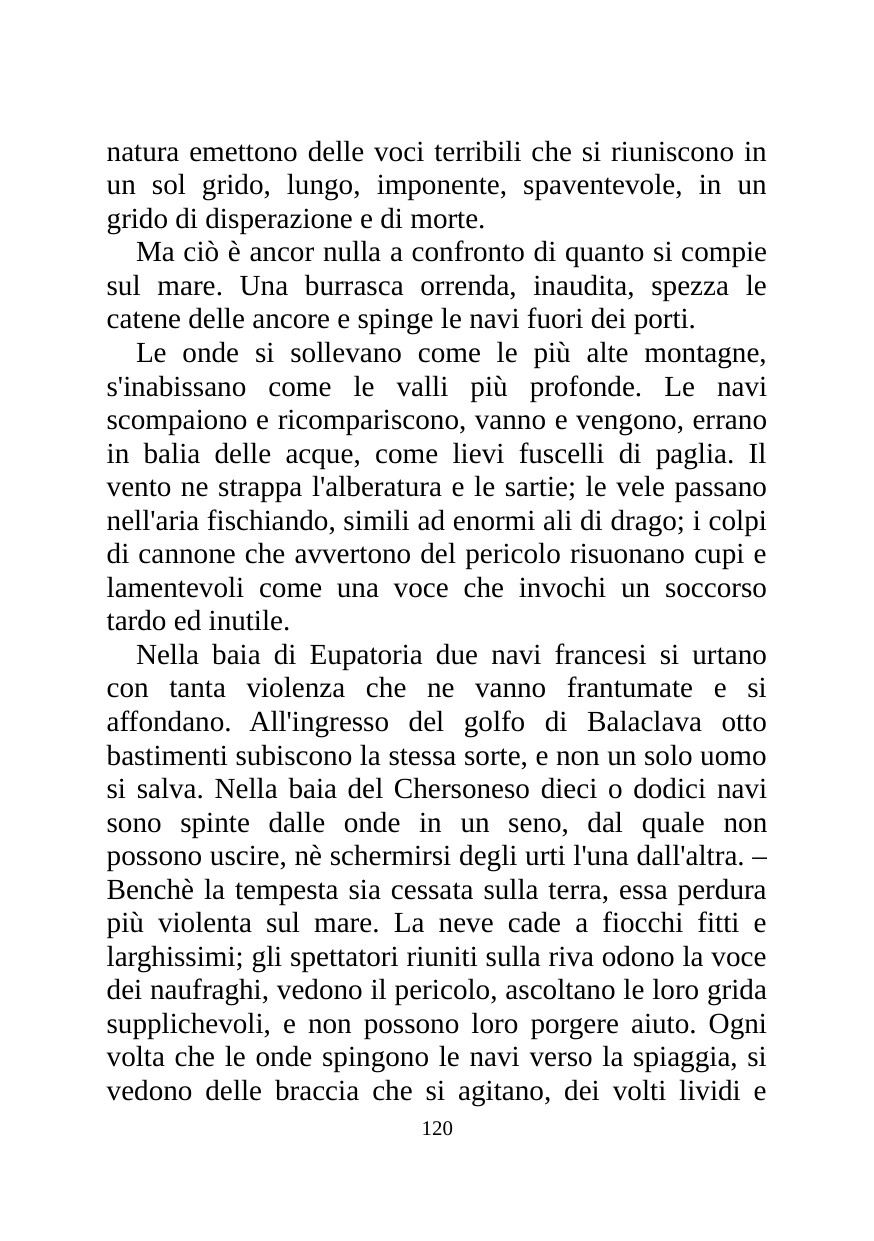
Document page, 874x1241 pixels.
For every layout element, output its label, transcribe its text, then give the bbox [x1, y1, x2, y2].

text Ma ciò è ancor nulla a confronto di quanto si compie sul mare. Una burrasca orrenda, inaudita, spezza le catene delle ancore e spinge le navi fuori dei porti. [106, 234, 768, 335]
text Le onde si sollevano come le più alte montagne, s'inabissano come le valli più profonde. Le navi scompaiono e ricompariscono, vanno e vengono, errano in balia delle acque, come lievi fuscelli di paglia. Il vento ne strappa l'alberatura e le sartie; le vele passano nell'aria fischiando, simili ad enormi ali di drago; i colpi di cannone che avvertono del pericolo risuonano cupi e lamentevoli come una voce che invochi un soccorso tardo ed inutile. [106, 335, 768, 637]
text Nella baia di Eupatoria due navi francesi si urtano con tanta violenza che ne vanno frantumate e si affondano. All'ingresso del golfo di Balaclava otto bastimenti subiscono la stessa sorte, e non un solo uomo si salva. Nella baia del Chersoneso dieci o dodici navi sono spinte dalle onde in un seno, dal quale non possono uscire, nè schermirsi degli urti l'una dall'altra. – Benchè la tempesta sia cessata sulla terra, essa perdura più violenta sul mare. La neve cade a fiocchi fitti e larghissimi; gli spettatori riuniti sulla riva odono la voce dei naufraghi, vedono il pericolo, ascoltano le loro grida supplichevoli, e non possono loro porgere aiuto. Ogni volta che le onde spingono le navi verso la spiaggia, si vedono delle braccia che si agitano, dei volti lividi e [106, 637, 768, 1107]
text natura emettono delle voci terribili che si riuniscono in un sol grido, lungo, imponente, spaventevole, in un grido di disperazione e di morte. [106, 134, 768, 234]
